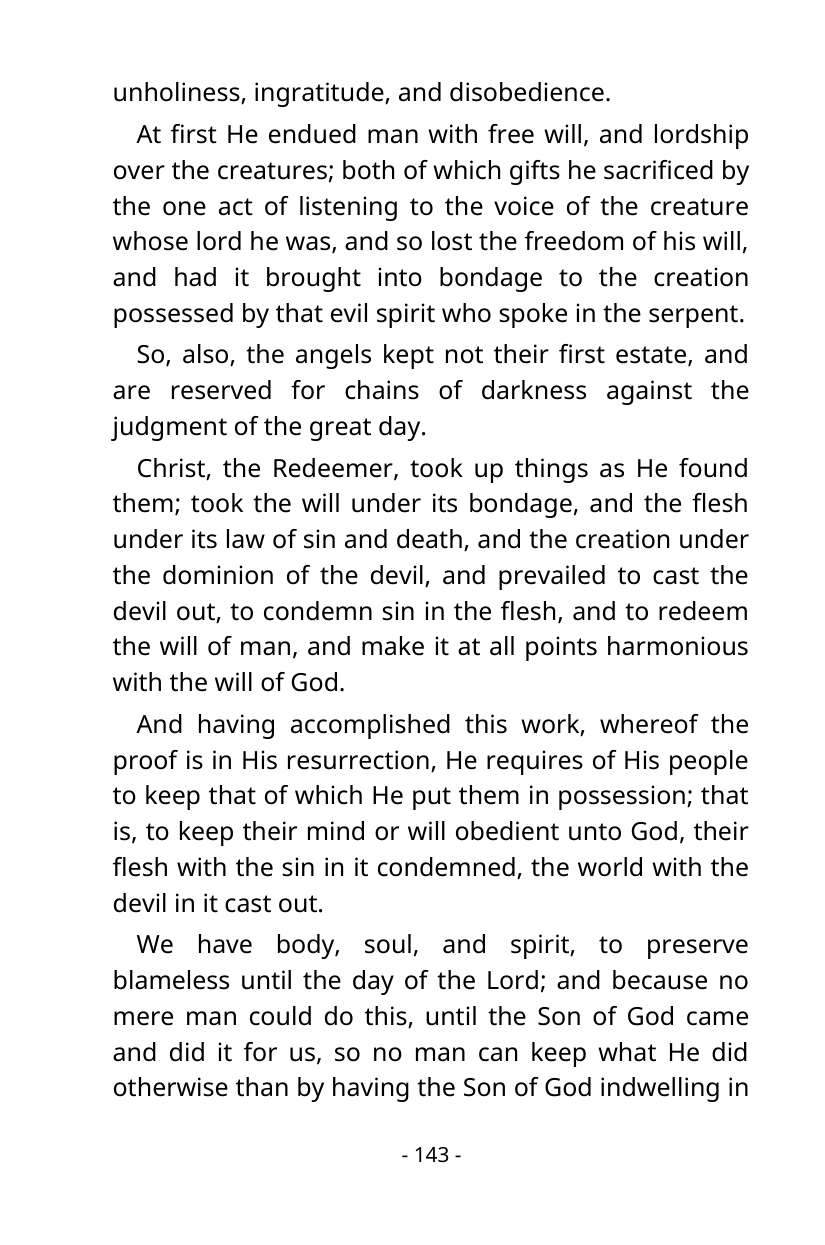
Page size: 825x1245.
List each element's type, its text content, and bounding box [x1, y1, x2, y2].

text And having accomplished this work, whereof the proof is in His resurrection, He requires of His people to keep that of which He put them in possession; that is, to keep their mind or will obedient unto God, their flesh with the sin in it condemned, the world with the devil in it cast out. [112, 707, 750, 919]
text So, also, the angels kept not their first estate, and are reserved for chains of darkness against the judgment of the great day. [112, 337, 750, 443]
text We have body, soul, and spirit, to preserve blameless until the day of the Lord; and because no mere man could do this, until the Son of God came and did it for us, so no man can keep what He did otherwise than by having the Son of God indwelling in [112, 927, 750, 1104]
text unholiness, ingratitude, and disobedience. [112, 75, 750, 109]
text Christ, the Redeemer, took up things as He found them; took the will under its bondage, and the flesh under its law of sin and death, and the creation under the dominion of the devil, and prevailed to cast the devil out, to condemn sin in the flesh, and to redeem the will of man, and make it at all points harmonious with the will of God. [112, 450, 750, 699]
text At first He endued man with free will, and lordship over the creatures; both of which gifts he sacrificed by the one act of listening to the voice of the creature whose lord he was, and so lost the freedom of his will, and had it brought into bondage to the creation possessed by that evil spirit who spoke in the serpent. [112, 117, 750, 329]
